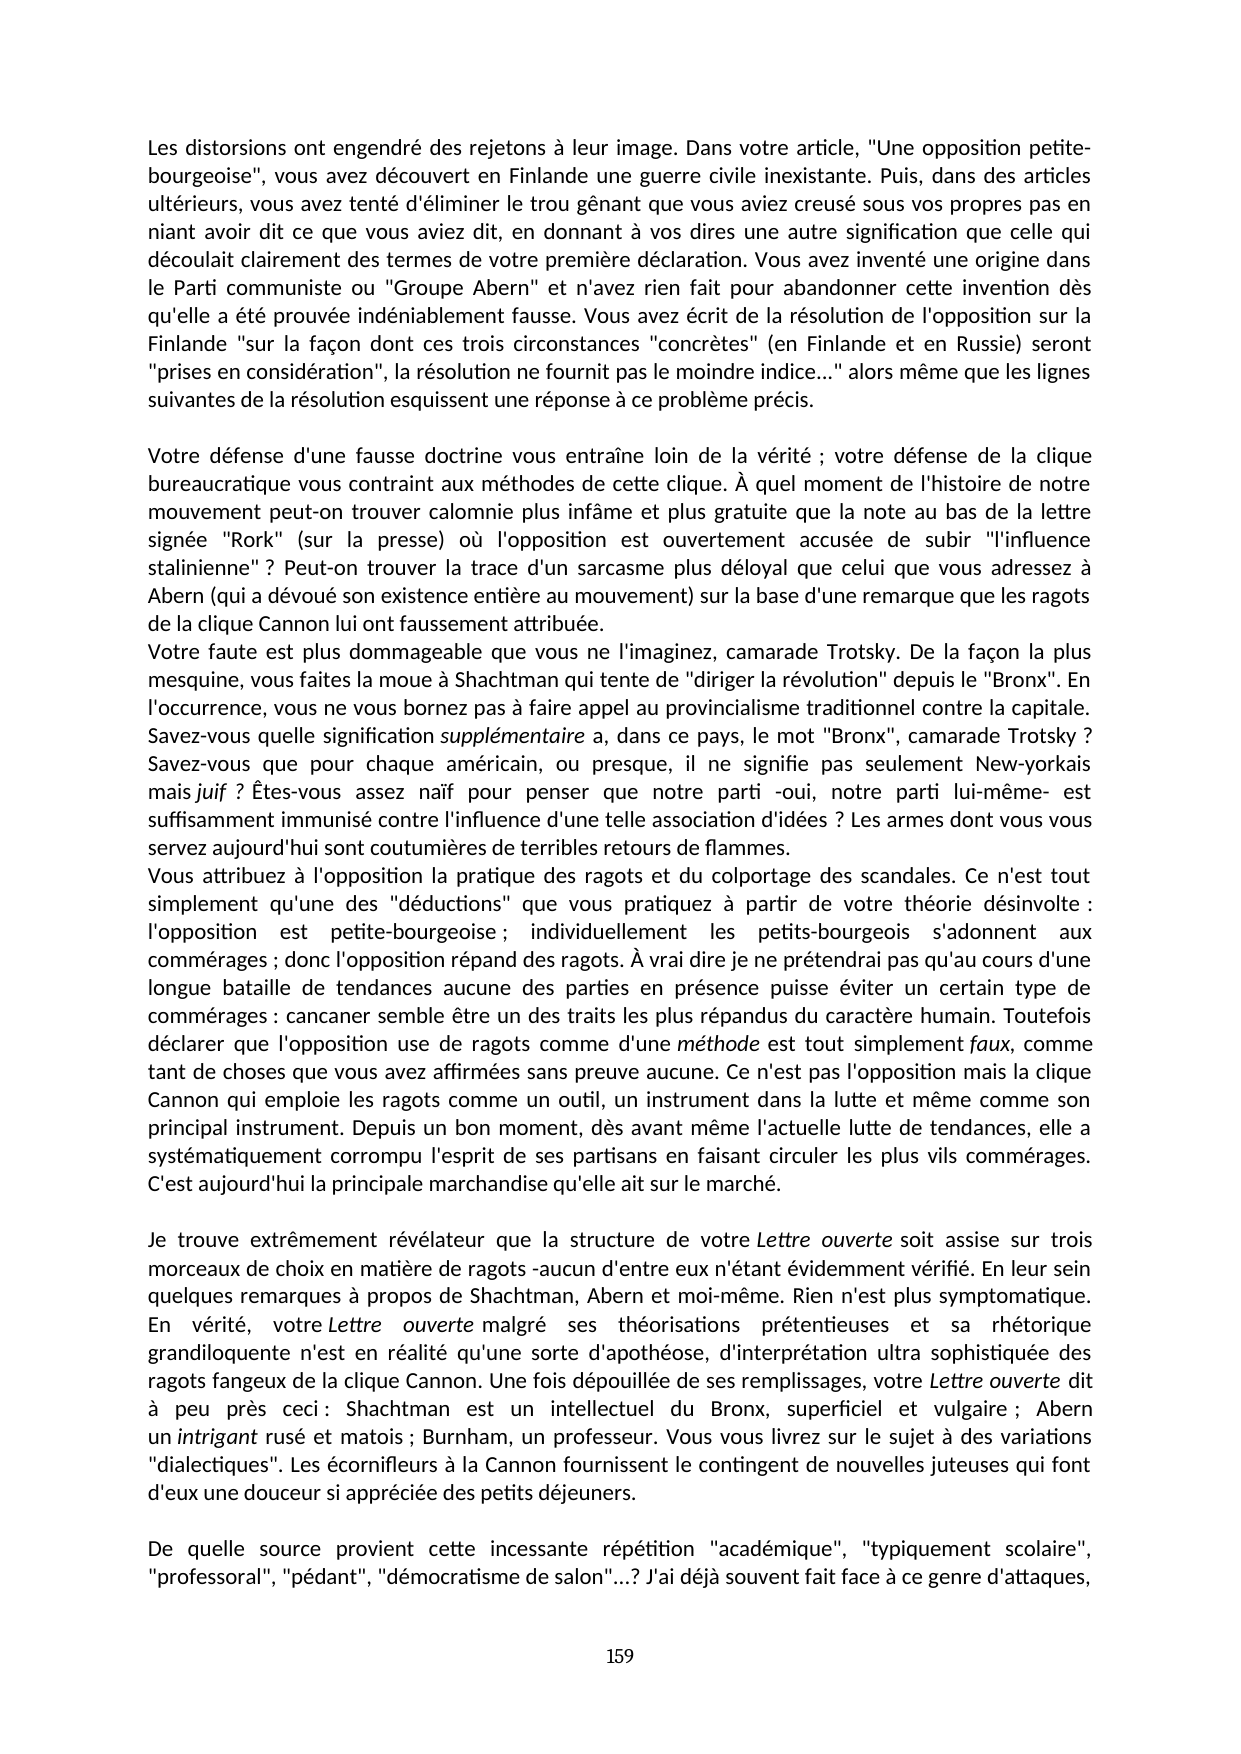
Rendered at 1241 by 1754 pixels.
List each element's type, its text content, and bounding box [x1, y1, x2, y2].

text Vous attribuez à l'opposition la pratique des ragots et du colportage des scandales. Ce n'est tout simplement qu'une des "déductions" que vous pratiquez à partir de votre théorie désinvolte : l'opposition est petite-bourgeoise ; individuellement les petits-bourgeois s'adonnent aux commérages ; donc l'opposition répand des ragots. À vrai dire je ne prétendrai pas qu'au cours d'une longue bataille de tendances aucune des parties en présence puisse éviter un certain type de commérages : cancaner semble être un des traits les plus répandus du caractère humain. Toutefois déclarer que l'opposition use de ragots comme d'une méthode est tout simplement faux, comme tant de choses que vous avez affirmées sans preuve aucune. Ce n'est pas l'opposition mais la clique Cannon qui emploie les ragots comme un outil, un instrument dans la lutte et même comme son principal instrument. Depuis un bon moment, dès avant même l'actuelle lutte de tendances, elle a systématiquement corrompu l'esprit de ses partisans en faisant circuler les plus vils commérages. C'est aujourd'hui la principale marchandise qu'elle ait sur le marché. [148, 861, 1093, 1198]
text Les distorsions ont engendré des rejetons à leur image. Dans votre article, "Une opposition petite-bourgeoise", vous avez découvert en Finlande une guerre civile inexistante. Puis, dans des articles ultérieurs, vous avez tenté d'éliminer le trou gênant que vous aviez creusé sous vos propres pas en niant avoir dit ce que vous aviez dit, en donnant à vos dires une autre signification que celle qui découlait clairement des termes de votre première déclaration. Vous avez inventé une origine dans le Parti communiste ou "Groupe Abern" et n'avez rien fait pour abandonner cette invention dès qu'elle a été prouvée indéniablement fausse. Vous avez écrit de la résolution de l'opposition sur la Finlande "sur la façon dont ces trois circonstances "concrètes" (en Finlande et en Russie) seront "prises en considération", la résolution ne fournit pas le moindre indice..." alors même que les lignes suivantes de la résolution esquissent une réponse à ce problème précis. [148, 133, 1093, 413]
text Votre défense d'une fausse doctrine vous entraîne loin de la vérité ; votre défense de la clique bureaucratique vous contraint aux méthodes de cette clique. À quel moment de l'histoire de notre mouvement peut-on trouver calomnie plus infâme et plus gratuite que la note au bas de la lettre signée "Rork" (sur la presse) où l'opposition est ouvertement accusée de subir "l'influence stalinienne" ? Peut-on trouver la trace d'un sarcasme plus déloyal que celui que vous adressez à Abern (qui a dévoué son existence entière au mouvement) sur la base d'une remarque que les ragots de la clique Cannon lui ont faussement attribuée. [148, 441, 1093, 637]
text Votre faute est plus dommageable que vous ne l'imaginez, camarade Trotsky. De la façon la plus mesquine, vous faites la moue à Shachtman qui tente de "diriger la révolution" depuis le "Bronx". En l'occurrence, vous ne vous bornez pas à faire appel au provincialisme traditionnel contre la capitale. Savez-vous quelle signification supplémentaire a, dans ce pays, le mot "Bronx", camarade Trotsky ? Savez-vous que pour chaque américain, ou presque, il ne signifie pas seulement New-yorkais mais juif ? Êtes-vous assez naïf pour penser que notre parti -oui, notre parti lui-même- est suffisamment immunisé contre l'influence d'une telle association d'idées ? Les armes dont vous vous servez aujourd'hui sont coutumières de terribles retours de flammes. [148, 637, 1093, 861]
text Je trouve extrêmement révélateur que la structure de votre Lettre ouverte soit assise sur trois morceaux de choix en matière de ragots -aucun d'entre eux n'étant évidemment vérifié. En leur sein quelques remarques à propos de Shachtman, Abern et moi-même. Rien n'est plus symptomatique. En vérité, votre Lettre ouverte malgré ses théorisations prétentieuses et sa rhétorique grandiloquente n'est en réalité qu'une sorte d'apothéose, d'interprétation ultra sophistiquée des ragots fangeux de la clique Cannon. Une fois dépouillée de ses remplissages, votre Lettre ouverte dit à peu près ceci : Shachtman est un intellectuel du Bronx, superficiel et vulgaire ; Abern un intrigant rusé et matois ; Burnham, un professeur. Vous vous livrez sur le sujet à des variations "dialectiques". Les écornifleurs à la Cannon fournissent le contingent de nouvelles juteuses qui font d'eux une douceur si appréciée des petits déjeuners. [148, 1226, 1093, 1506]
text De quelle source provient cette incessante répétition "académique", "typiquement scolaire", "professoral", "pédant", "démocratisme de salon"...? J'ai déjà souvent fait face à ce genre d'attaques, [148, 1534, 1093, 1590]
